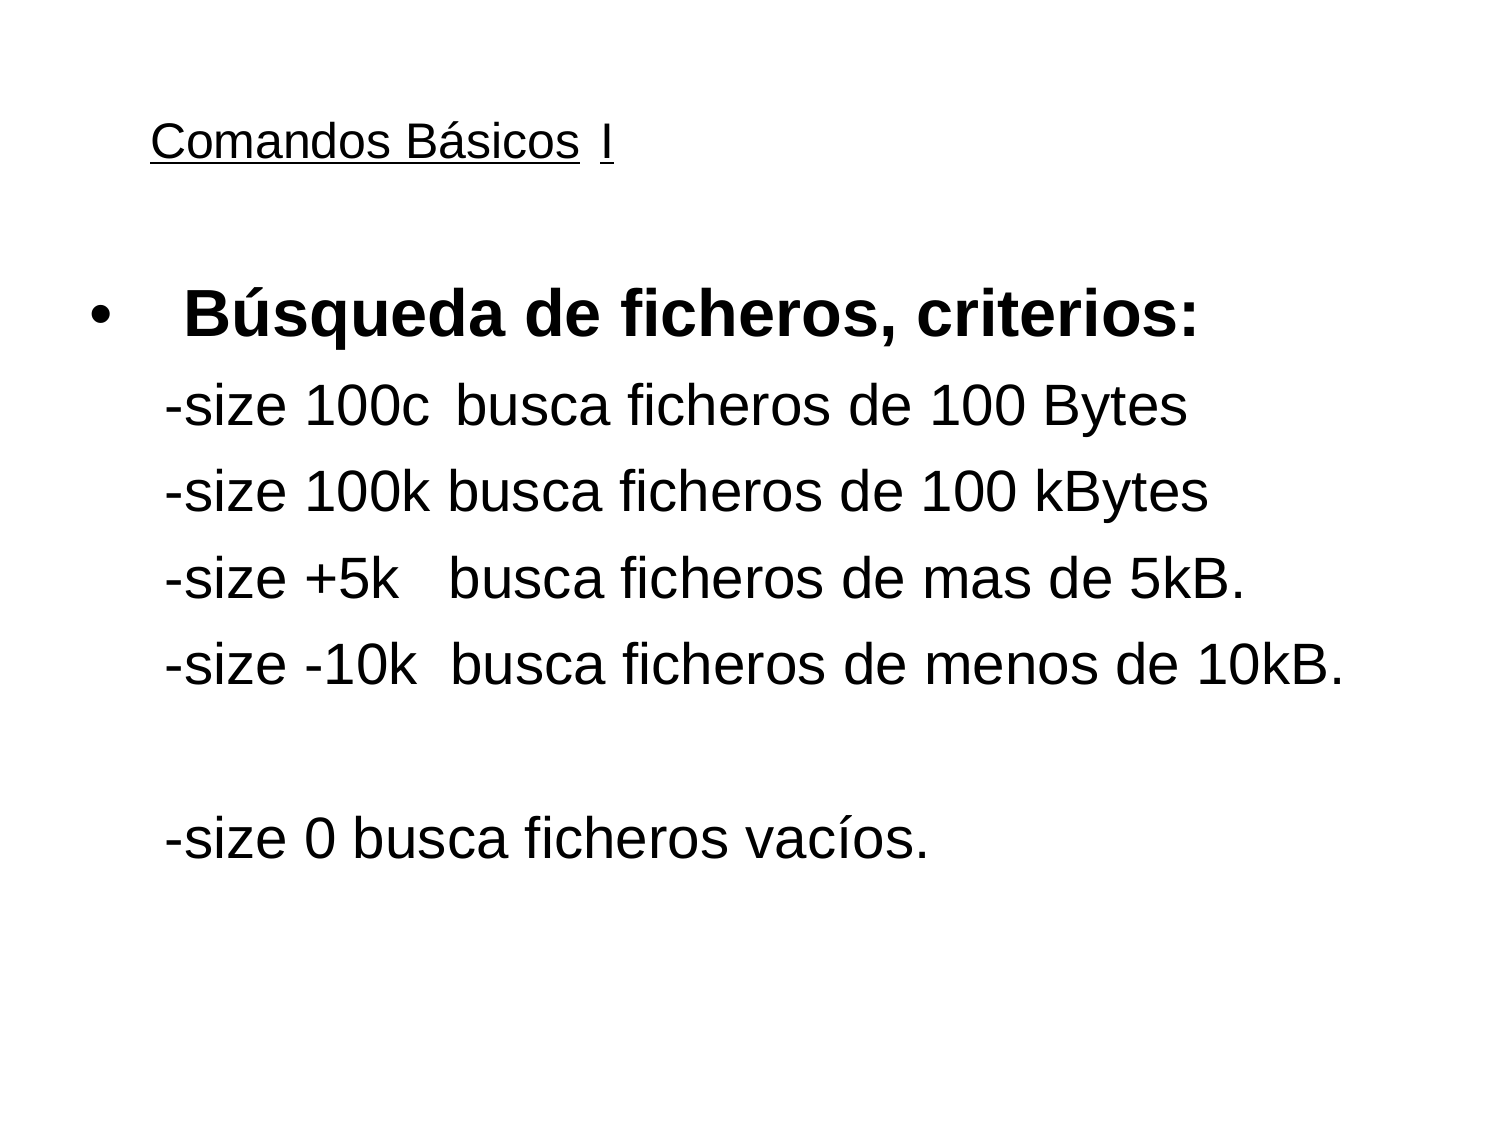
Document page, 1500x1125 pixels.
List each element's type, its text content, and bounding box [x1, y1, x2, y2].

list • Búsqueda de ficheros, criterios: -size 100c busca ficheros de 100 Bytes -size 100k busca ficheros de 100 kBytes -size +5k busca ficheros de mas de 5kB. -size -10k busca ficheros de menos de 10kB. -size 0 busca ficheros vacíos. [75, 262, 1426, 1049]
title Comandos Básicos I [75, 45, 1426, 233]
